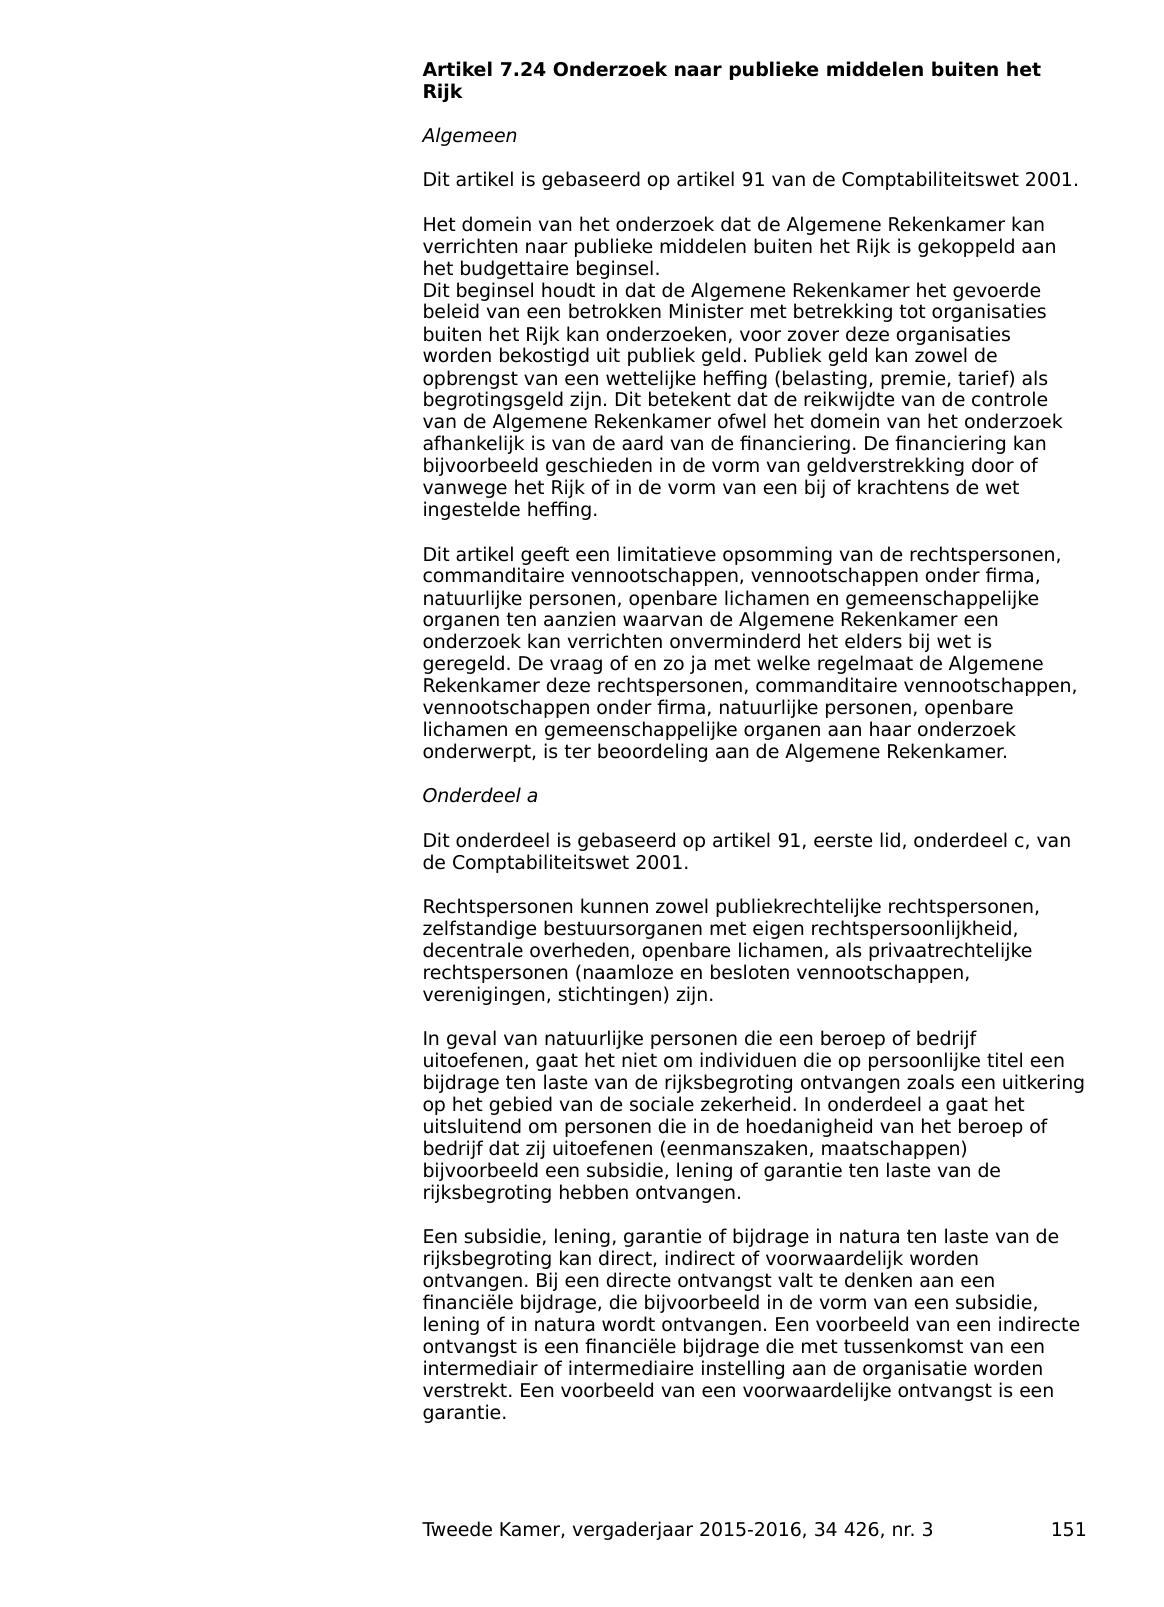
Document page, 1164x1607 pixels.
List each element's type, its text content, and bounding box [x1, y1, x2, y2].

text Rechtspersonen kunnen zowel publiekrechtelijke rechtspersonen, zelfstandige bestuursorganen met eigen rechtspersoonlijkheid, decentrale overheden, openbare lichamen, als privaatrechtelijke rechtspersonen (naamloze en besloten vennootschappen, verenigingen, stichtingen) zijn. [422, 896, 1087, 1006]
text In geval van natuurlijke personen die een beroep of bedrijf uitoefenen, gaat het niet om individuen die op persoonlijke titel een bijdrage ten laste van de rijksbegroting ontvangen zoals een uitkering op het gebied van de sociale zekerheid. In onderdeel a gaat het uitsluitend om personen die in de hoedanigheid van het beroep of bedrijf dat zij uitoefenen (eenmanszaken, maatschappen) bijvoorbeeld een subsidie, lening of garantie ten laste van de rijksbegroting hebben ontvangen. [422, 1028, 1087, 1204]
text Een subsidie, lening, garantie of bijdrage in natura ten laste van de rijksbegroting kan direct, indirect of voorwaardelijk worden ontvangen. Bij een directe ontvangst valt te denken aan een financiële bijdrage, die bijvoorbeeld in de vorm van een subsidie, lening of in natura wordt ontvangen. Een voorbeeld van een indirecte ontvangst is een financiële bijdrage die met tussenkomst van een intermediair of intermediaire instelling aan de organisatie worden verstrekt. Een voorbeeld van een voorwaardelijke ontvangst is een garantie. [422, 1226, 1087, 1424]
text Dit onderdeel is gebaseerd op artikel 91, eerste lid, onderdeel c, van de Comptabiliteitswet 2001. [422, 829, 1087, 873]
text Het domein van het onderzoek dat de Algemene Rekenkamer kan verrichten naar publieke middelen buiten het Rijk is gekoppeld aan het budgettaire beginsel. [422, 213, 1087, 279]
text Dit artikel geeft een limitatieve opsomming van de rechtspersonen, commanditaire vennootschappen, vennootschappen onder firma, natuurlijke personen, openbare lichamen en gemeenschappelijke organen ten aanzien waarvan de Algemene Rekenkamer een onderzoek kan verrichten onverminderd het elders bij wet is geregeld. De vraag of en zo ja met welke regelmaat de Algemene Rekenkamer deze rechtspersonen, commanditaire vennootschappen, vennootschappen onder firma, natuurlijke personen, openbare lichamen en gemeenschappelijke organen aan haar onderzoek onderwerpt, is ter beoordeling aan de Algemene Rekenkamer. [422, 543, 1087, 763]
text Dit beginsel houdt in dat de Algemene Rekenkamer het gevoerde beleid van een betrokken Minister met betrekking tot organisaties buiten het Rijk kan onderzoeken, voor zover deze organisaties worden bekostigd uit publiek geld. Publiek geld kan zowel de opbrengst van een wettelijke heffing (belasting, premie, tarief) als begrotingsgeld zijn. Dit betekent dat de reikwijdte van de controle van de Algemene Rekenkamer ofwel het domein van het onderzoek afhankelijk is van de aard van de financiering. De financiering kan bijvoorbeeld geschieden in de vorm van geldverstrekking door of vanwege het Rijk of in de vorm van een bij of krachtens de wet ingestelde heffing. [422, 279, 1087, 521]
subtitle Onderdeel a [422, 785, 1087, 807]
text Dit artikel is gebaseerd op artikel 91 van de Comptabiliteitswet 2001. [422, 169, 1087, 191]
subtitle Algemeen [422, 125, 1087, 147]
subtitle Artikel 7.24 Onderzoek naar publieke middelen buiten het Rijk [422, 59, 1087, 103]
